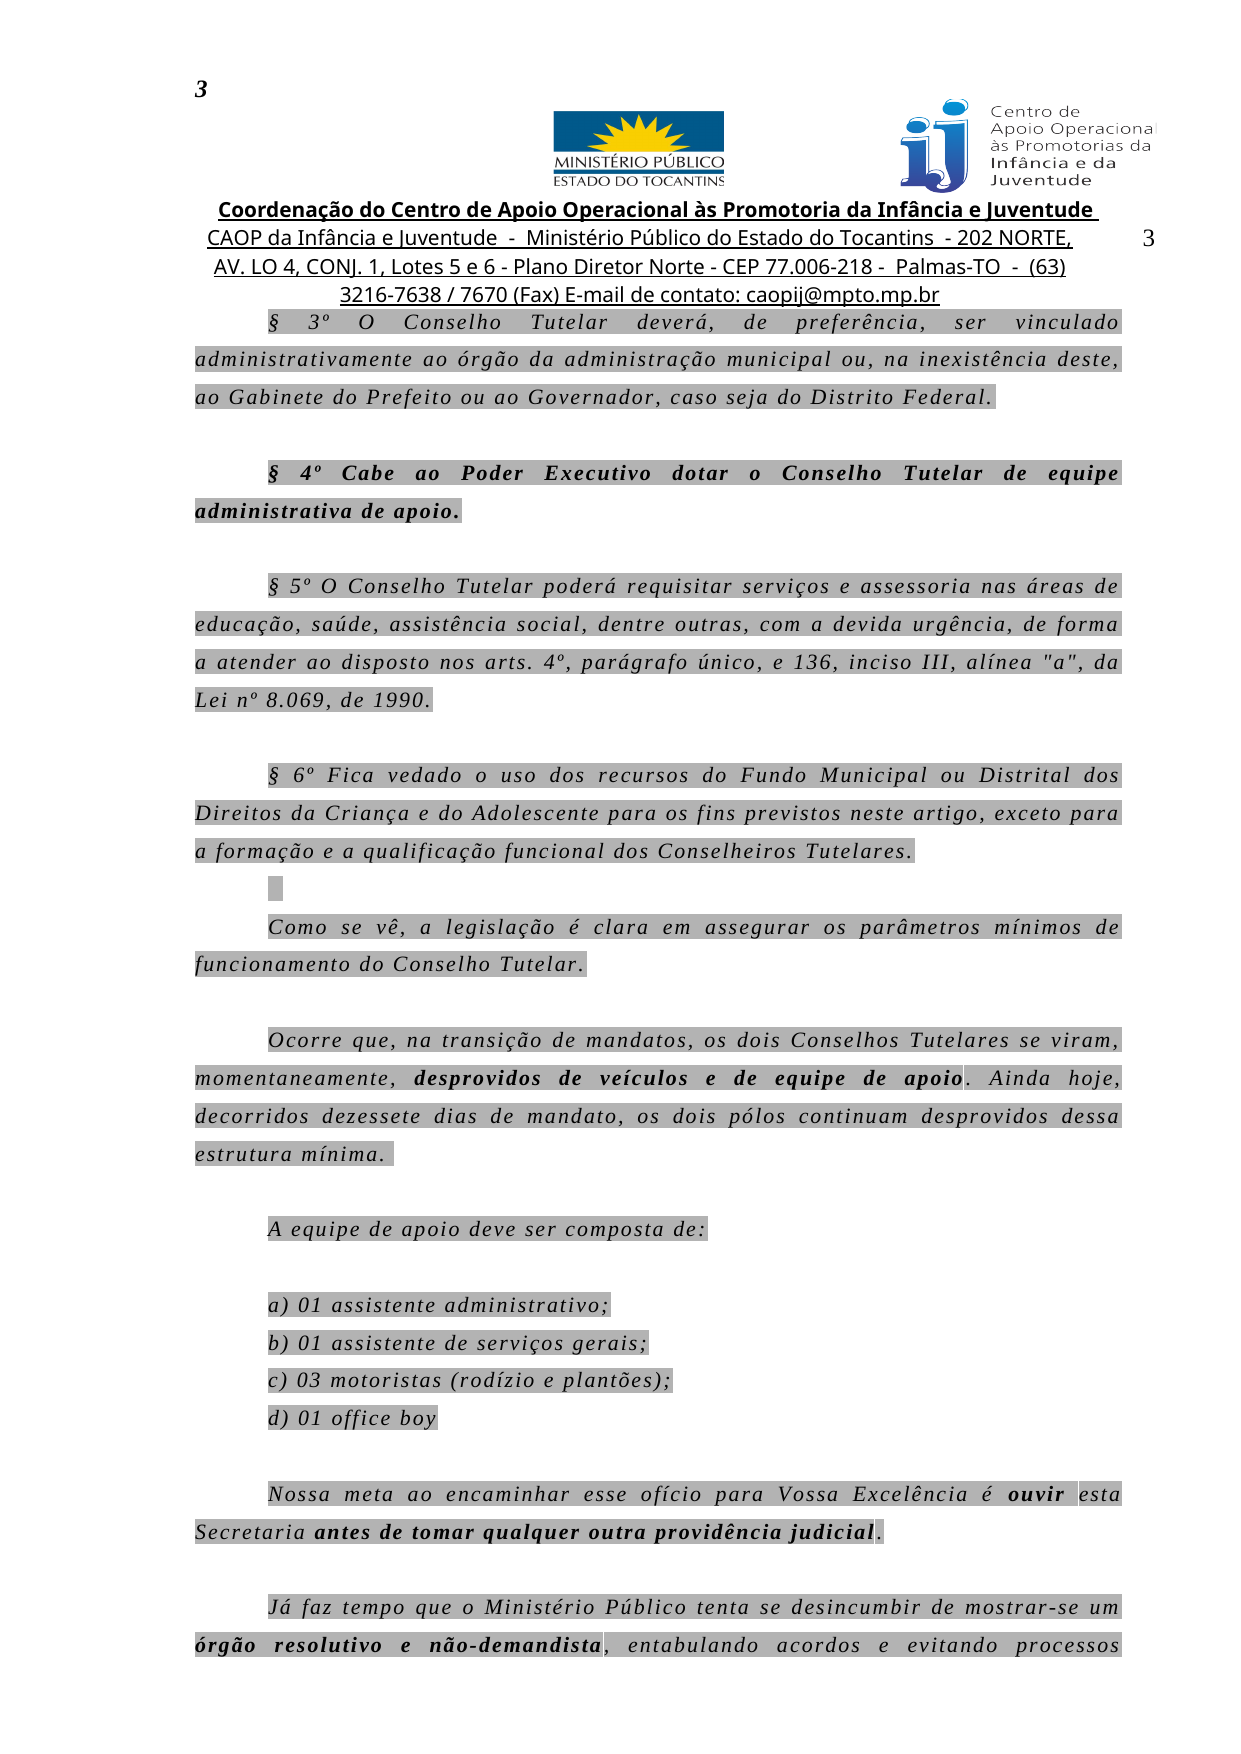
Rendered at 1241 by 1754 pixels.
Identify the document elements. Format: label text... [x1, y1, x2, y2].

text c) 03 motoristas (rodízio e plantões); [195, 1367, 1122, 1393]
text a) 01 assistente administrativo; [195, 1292, 1122, 1317]
picture [900, 99, 1157, 193]
text b) 01 assistente de serviços gerais; [195, 1329, 1122, 1355]
text Nossa meta ao encaminhar esse ofício para Vossa Excelência é ouvir esta Secretaria antes de tomar qualquer outra providência judicial. [195, 1481, 1122, 1544]
text Como se vê, a legislação é clara em assegurar os parâmetros mínimos de funcionamento do Conselho Tutelar. [195, 914, 1122, 977]
text § 3º O Conselho Tutelar deverá, de preferência, ser vinculado administrativamente ao órgão da administração municipal ou, na inexistência deste, ao Gabinete do Prefeito ou ao Governador, caso seja do Distrito Federal. [195, 309, 1122, 409]
text A equipe de apoio deve ser composta de: [195, 1216, 1122, 1241]
text § 6º Fica vedado o uso dos recursos do Fundo Municipal ou Distrital dos Direitos da Criança e do Adolescente para os fins previstos neste artigo, exceto para a formação e a qualificação funcional dos Conselheiros Tutelares. [195, 762, 1122, 863]
text Ocorre que, na transição de mandatos, os dois Conselhos Tutelares se viram, momentaneamente, desprovidos de veículos e de equipe de apoio. Ainda hoje, decorridos dezessete dias de mandato, os dois pólos continuam desprovidos dessa estrutura mínima. [195, 1027, 1122, 1166]
text d) 01 office boy [195, 1405, 1122, 1430]
text § 5º O Conselho Tutelar poderá requisitar serviços e assessoria nas áreas de educação, saúde, assistência social, dentre outras, com a devida urgência, de forma a atender ao disposto nos arts. 4º, parágrafo único, e 136, inciso III, alínea "a", da Lei nº 8.069, de 1990. [195, 573, 1122, 712]
text § 4º Cabe ao Poder Executivo dotar o Conselho Tutelar de equipe administrativa de apoio. [195, 460, 1122, 523]
text Já faz tempo que o Ministério Público tenta se desincumbir de mostrar-se um órgão resolutivo e não-demandista, entabulando acordos e evitando processos [195, 1594, 1122, 1657]
picture [553, 111, 724, 186]
